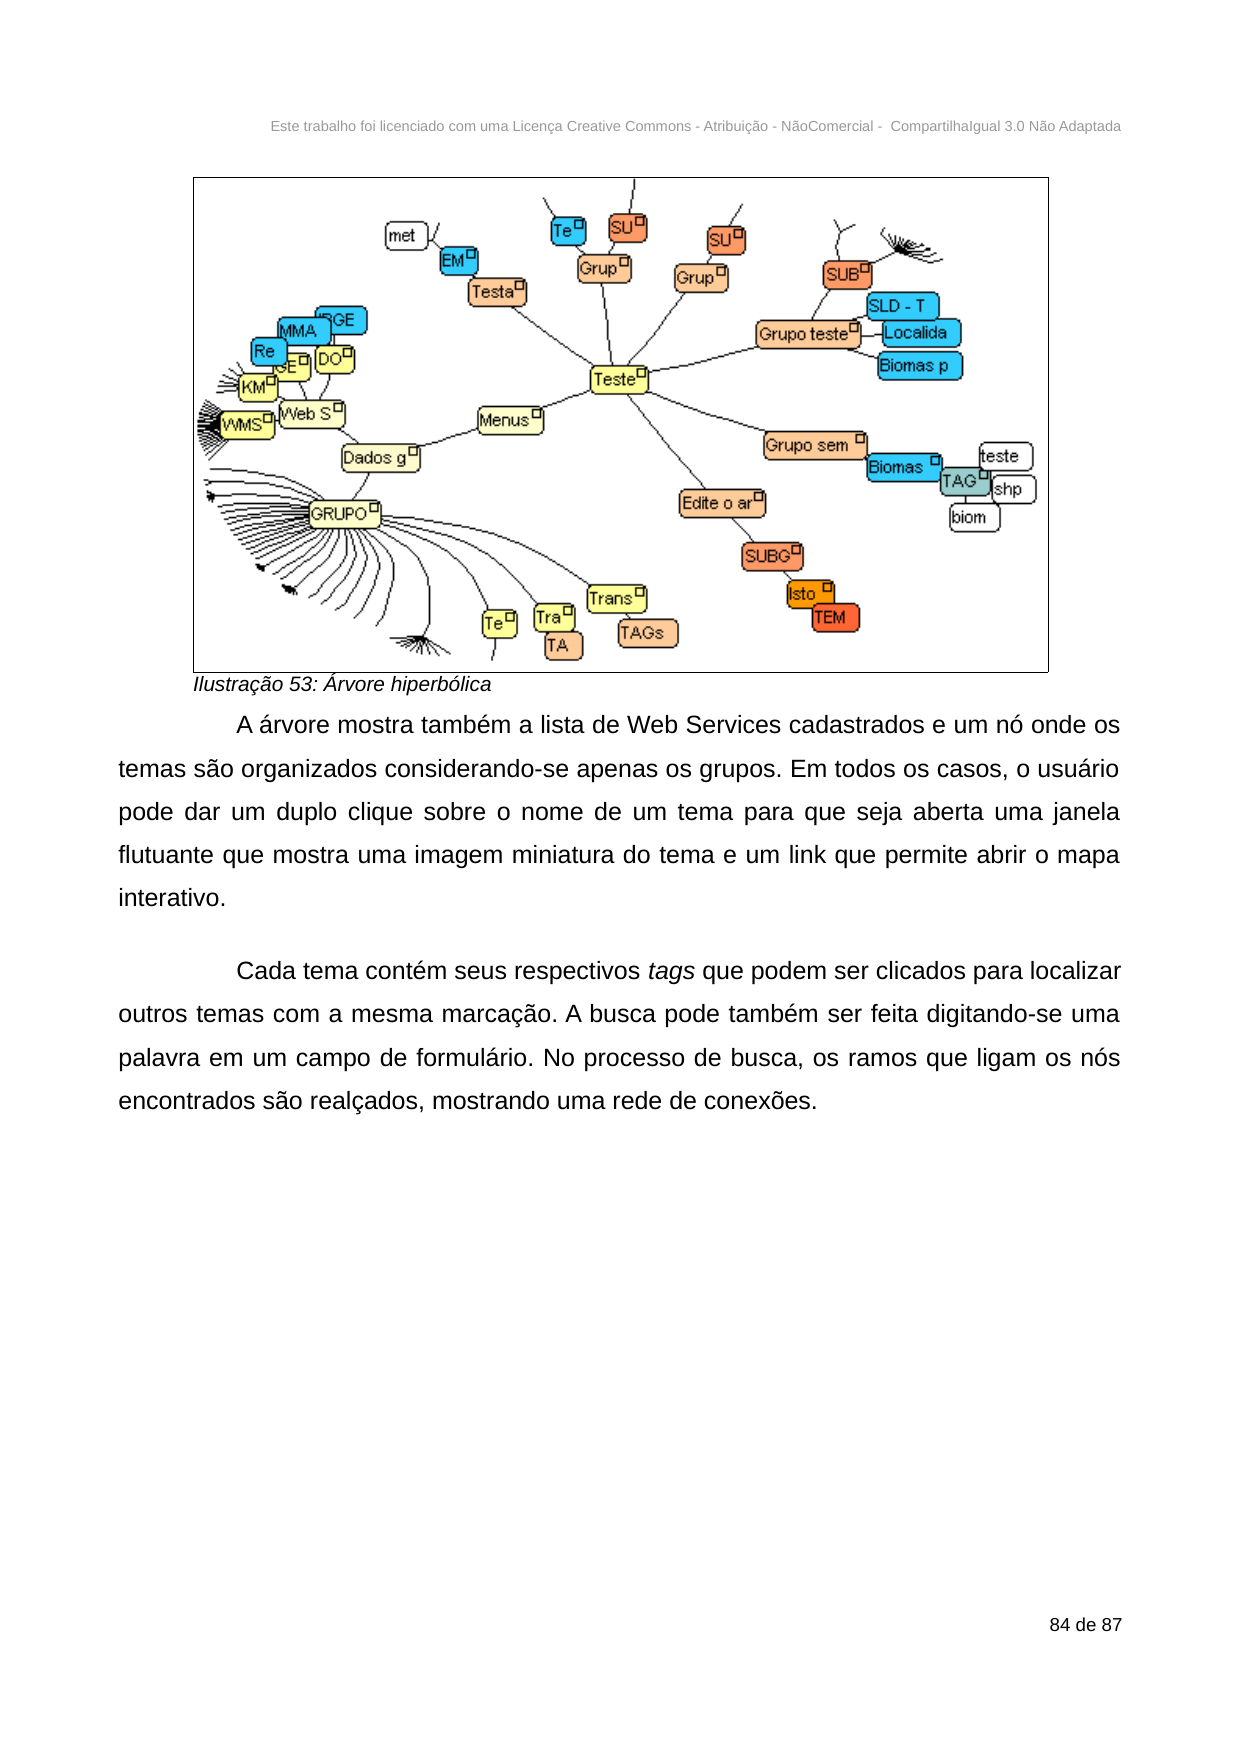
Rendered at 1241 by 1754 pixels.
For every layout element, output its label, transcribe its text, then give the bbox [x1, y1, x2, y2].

text Ilustração 53: Árvore hiperbólica [193, 673, 1047, 696]
text A árvore mostra também a lista de Web Services cadastrados e um nó onde os temas são organizados considerando-se apenas os grupos. Em todos os casos, o usuário pode dar um duplo clique sobre o nome de um tema para que seja aberta uma janela flutuante que mostra uma imagem miniatura do tema e um link que permite abrir o mapa interativo. [118, 164, 1122, 912]
picture [194, 178, 1048, 672]
text Cada tema contém seus respectivos tags que podem ser clicados para localizar outros temas com a mesma marcação. A busca pode também ser feita digitando-se uma palavra em um campo de formulário. No processo de busca, os ramos que ligam os nós encontrados são realçados, mostrando uma rede de conexões. [118, 956, 1122, 1114]
